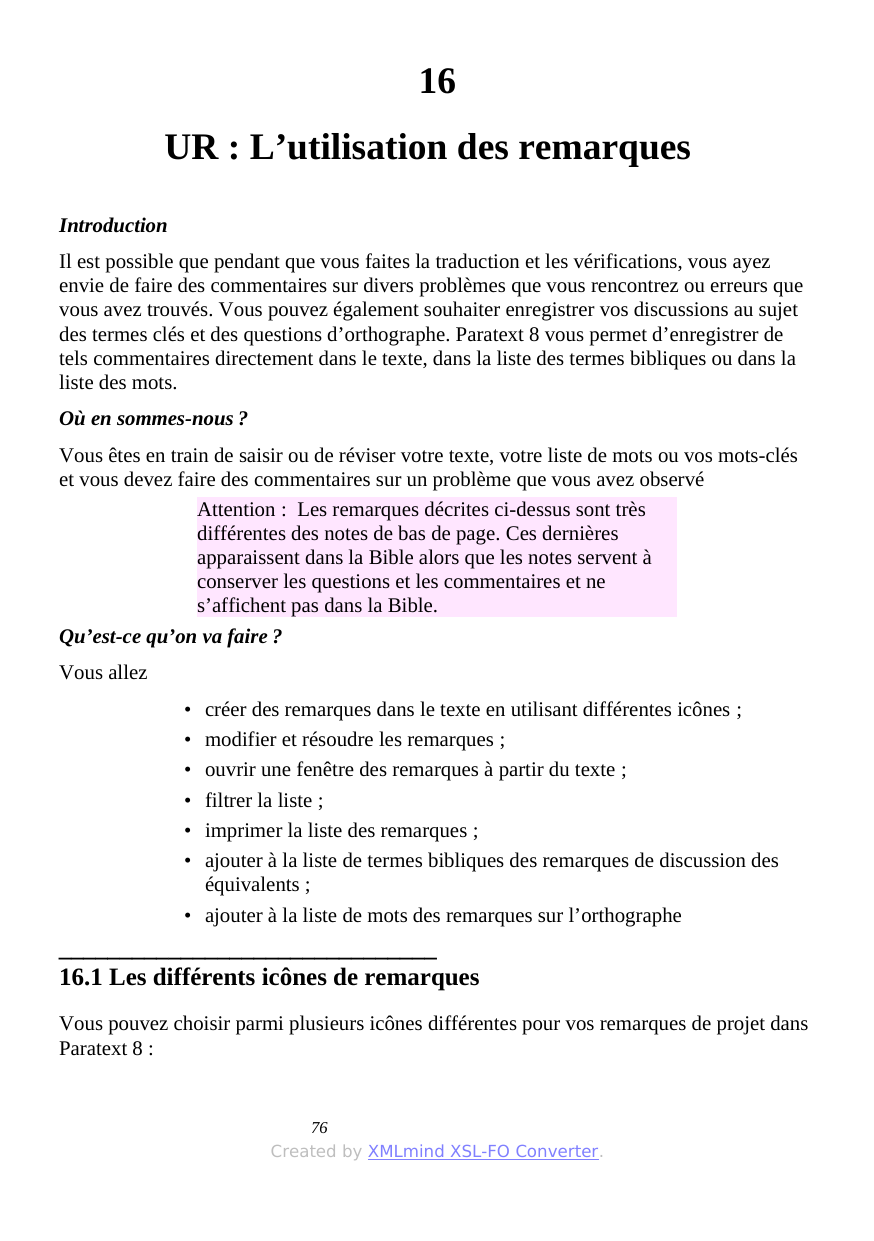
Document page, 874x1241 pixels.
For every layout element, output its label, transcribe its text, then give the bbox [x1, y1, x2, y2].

list ajouter à la liste de mots des remarques sur l’orthographe [184, 903, 815, 927]
text UR : L’utilisation des remarques [59, 124, 815, 168]
text 16.1 Les différents icônes de remarques [59, 962, 815, 991]
list ajouter à la liste de termes bibliques des remarques de discussion des équivalents ; [184, 848, 815, 896]
text Il est possible que pendant que vous faites la traduction et les vérifications, vous ayez envie de faire des commentaires sur divers problèmes que vous rencontrez ou erreurs que vous avez trouvés. Vous pouvez également souhaiter enregistrer vos discussions au sujet des termes clés et des questions d’orthographe. Paratext 8 vous permet d’enregistrer de tels commentaires directement dans le texte, dans la liste des termes bibliques ou dans la liste des mots. [59, 249, 815, 394]
text Vous êtes en train de saisir ou de réviser votre texte, votre liste de mots ou vos mots-clés et vous devez faire des commentaires sur un problème que vous avez observé [59, 443, 815, 491]
list ouvrir une fenêtre des remarques à partir du texte ; [184, 757, 815, 781]
list filtrer la liste ; [184, 788, 815, 812]
text Vous pouvez choisir parmi plusieurs icônes différentes pour vos remarques de projet dans Paratext 8 : [59, 1011, 815, 1059]
list modifier et résoudre les remarques ; [184, 727, 815, 751]
text Attention : Les remarques décrites ci-dessus sont très différentes des notes de bas de page. Ces dernières apparaissent dans la Bible alors que les notes servent à conserver les questions et les commentaires et ne s’affichent pas dans la Bible. [197, 497, 677, 617]
text Où en sommes-nous ? [59, 406, 815, 430]
text Vous allez [59, 660, 815, 684]
text ​Qu’est-ce qu’on va faire ? [59, 624, 815, 648]
text Introduction [59, 213, 815, 237]
text 16 [59, 59, 815, 102]
list imprimer la liste des remarques ; [184, 818, 815, 842]
list créer des remarques dans le texte en utilisant différentes icônes ; [184, 697, 815, 721]
